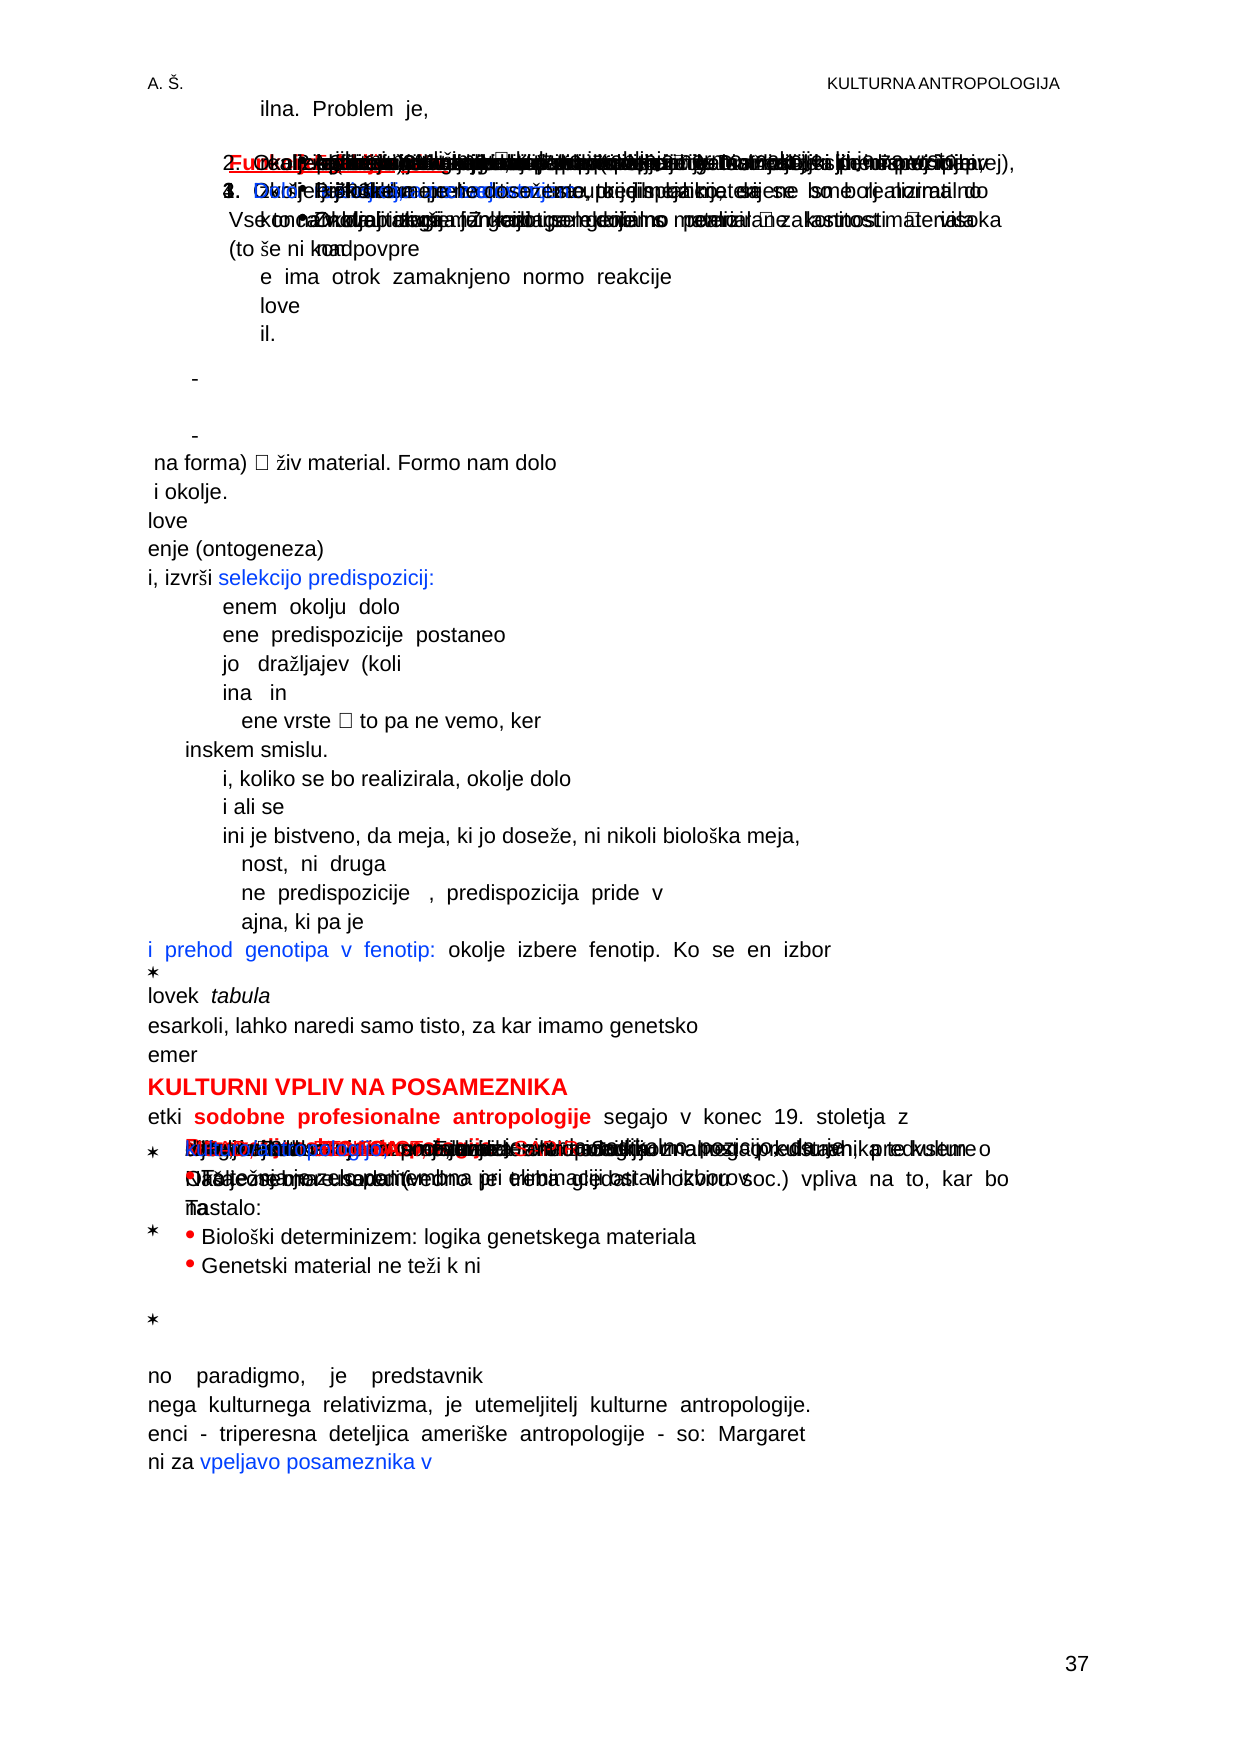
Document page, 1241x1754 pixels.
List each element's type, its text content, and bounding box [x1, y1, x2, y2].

text  [147, 1302, 167, 1361]
text nadpovpre [222, 233, 1124, 262]
text - [191, 365, 203, 391]
text ni za vpeljavo posameznika v [148, 1447, 1093, 1475]
text  [147, 1213, 167, 1272]
text • Genetski material ne teži k ni [185, 1250, 1124, 1279]
text no paradigmo, je predstavnik [148, 1131, 1093, 1389]
text i, koliko se bo realizirala, okolje dolo [148, 763, 1093, 792]
text jo dražljajev (koli [148, 648, 1093, 677]
text • Znotraj tega je razlaga genialno realizirane lastnosti  visoka [222, 204, 1124, 233]
text i ali se [148, 792, 1093, 820]
text A. Š. [147, 74, 272, 93]
text etki sodobne profesionalne antropologije segajo v konec 19. stoletja z [148, 1068, 1093, 1131]
text i, izvrši selekcijo predispozicij: [148, 562, 1093, 591]
text nost, ni druga [148, 849, 1093, 878]
text love [148, 505, 1093, 534]
text kulturo/antropologijo, prej je bila antropologija znanost o kulturah, predvsem o [185, 1134, 1124, 1162]
text emer [148, 1039, 1093, 1068]
text enje (ontogeneza) [148, 534, 1093, 562]
text KULTURNA ANTROPOLOGIJA [827, 74, 1092, 93]
text Ta [185, 1191, 1124, 1221]
text 37 [1065, 1651, 1098, 1676]
text i okolje. [148, 477, 1093, 505]
text ene vrste  to pa ne vemo, ker [148, 706, 1093, 734]
text il. [148, 319, 1093, 348]
text ilna. Problem je, [148, 78, 1093, 122]
text • Ta težnja je zelo pomembna pri eliminaciji ostalih izborov. [185, 1162, 1124, 1191]
text e ima otrok zamaknjeno normo reakcije [148, 122, 1093, 290]
text esarkoli, lahko naredi samo tisto, za kar imamo genetsko [148, 1009, 1093, 1039]
text na forma)  živ material. Formo nam dolo [148, 348, 1093, 477]
text realizira, se vsi ostali ukinejo. [222, 147, 1124, 176]
text nega kulturnega relativizma, je utemeljitelj kulturne antropologije. [148, 1389, 1093, 1418]
text ajna, ki pa je [148, 906, 1093, 935]
text enem okolju dolo [148, 591, 1093, 620]
text ene predispozicije postaneo [148, 620, 1093, 648]
text • Biološki determinizem: logika genetskega materiala [185, 1221, 1124, 1250]
text 4. Dolo [222, 176, 1124, 204]
text  [148, 963, 1093, 983]
text love [148, 290, 1093, 319]
text ina in [148, 677, 1093, 706]
text ne predispozicije , predispozicija pride v [148, 878, 1093, 906]
text enci - triperesna deteljica ameriške antropologije - so: Margaret [148, 1418, 1093, 1447]
text KULTURNI VPLIV NA POSAMEZNIKA [147, 1072, 667, 1100]
text - [191, 419, 203, 448]
text i prehod genotipa v fenotip: okolje izbere fenotip. Ko se en izbor [148, 935, 1093, 963]
text lovek tabula [148, 983, 1093, 1009]
text ini je bistveno, da meja, ki jo doseže, ni nikoli biološka meja, [148, 820, 1093, 849]
text  [147, 1144, 167, 1183]
text inskem smislu. [148, 734, 1093, 763]
